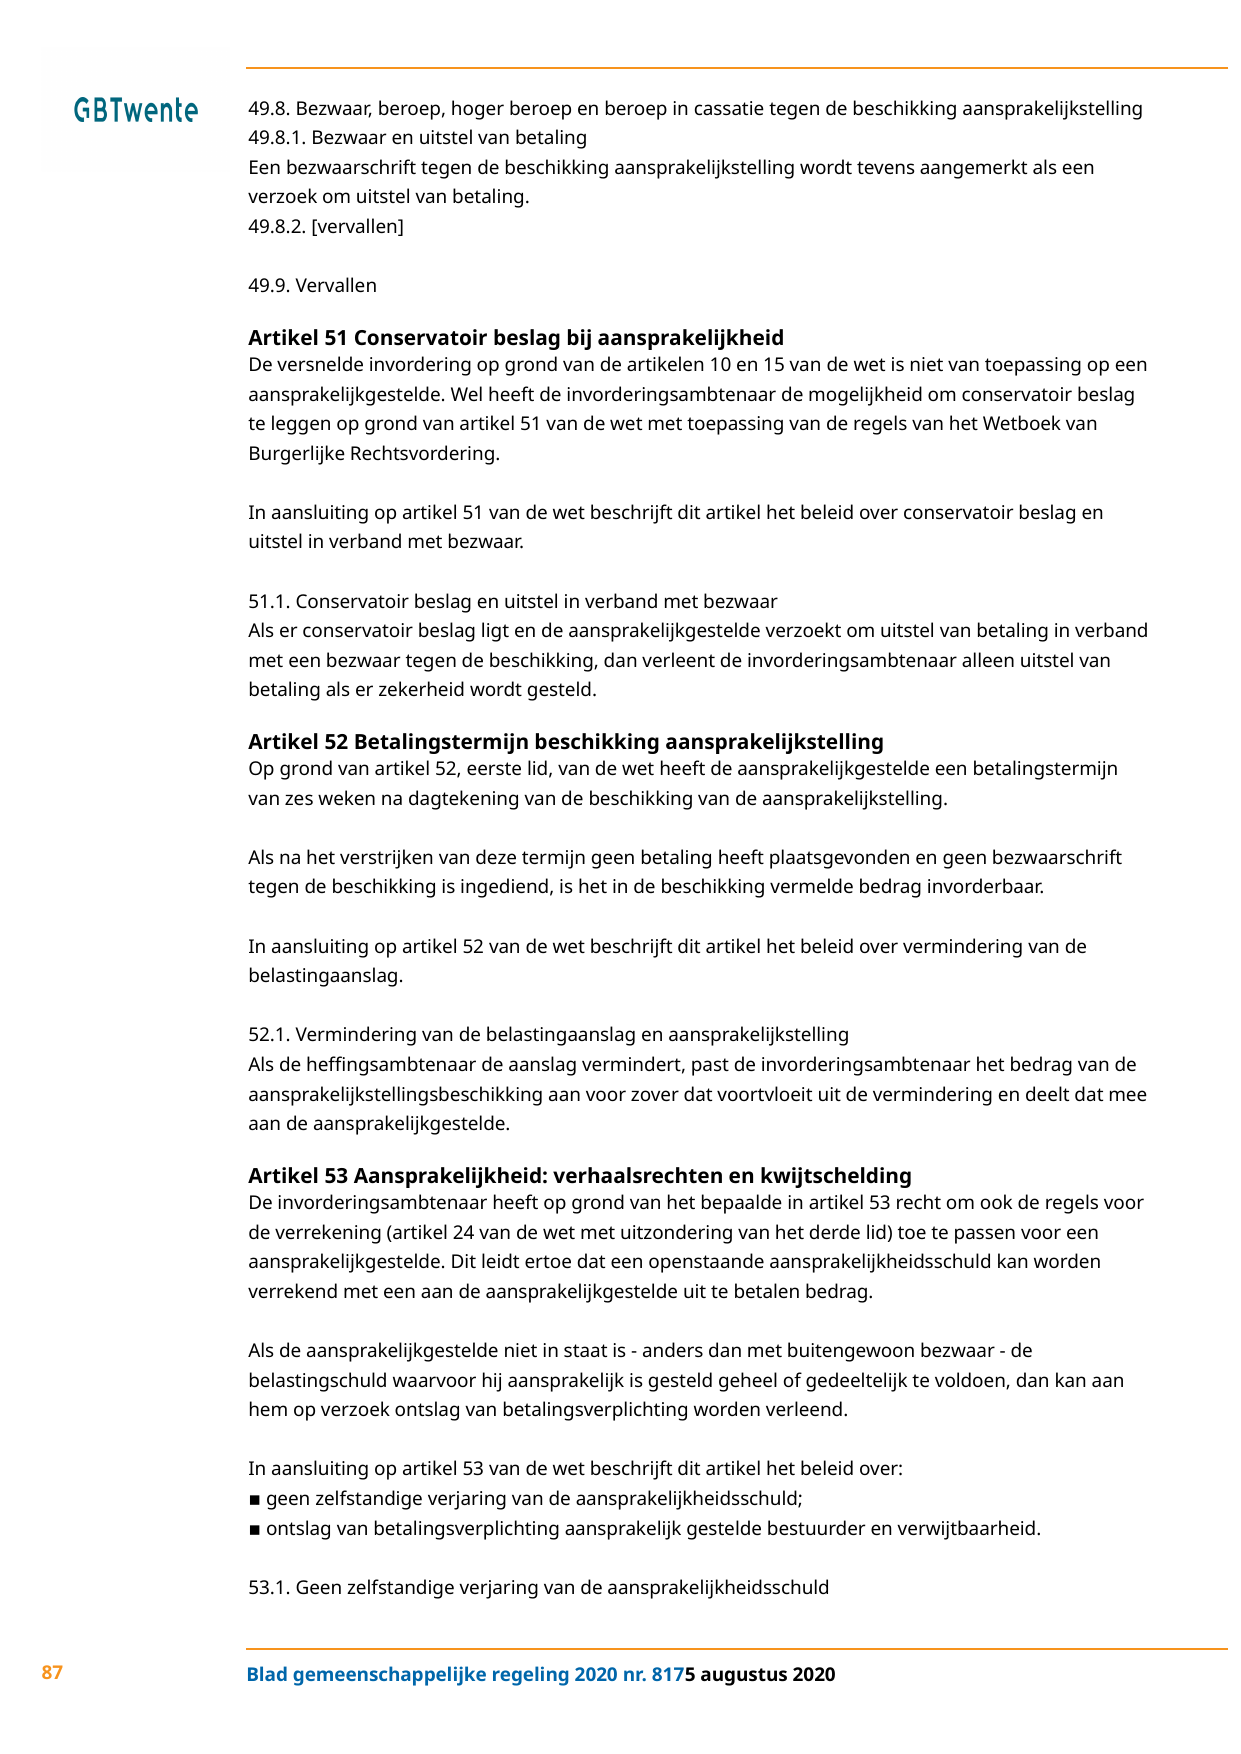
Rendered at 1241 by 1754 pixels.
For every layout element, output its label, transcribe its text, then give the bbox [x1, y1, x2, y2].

text Een bezwaarschrift tegen de beschikking aansprakelijkstelling wordt tevens aangemerkt als een verzoek om uitstel van betaling. [248, 154, 1152, 209]
text 53.1. Geen zelfstandige verjaring van de aansprakelijkheidsschuld [248, 1574, 1152, 1599]
text 51.1. Conservatoir beslag en uitstel in verband met bezwaar [248, 588, 1152, 613]
picture [41, 47, 231, 172]
text De versnelde invordering op grond van de artikelen 10 en 15 van de wet is niet van toepassing op een aansprakelijkgestelde. Wel heeft de invorderingsambtenaar de mogelijkheid om conservatoir beslag te leggen op grond van artikel 51 van de wet met toepassing van de regels van het Wetboek van Burgerlijke Rechtsvordering. [248, 351, 1152, 466]
text In aansluiting op artikel 51 van de wet beschrijft dit artikel het beleid over conservatoir beslag en uitstel in verband met bezwaar. [248, 499, 1152, 554]
text Artikel 51 Conservatoir beslag bij aansprakelijkheid [248, 323, 1152, 351]
text In aansluiting op artikel 53 van de wet beschrijft dit artikel het beleid over: [248, 1456, 1152, 1481]
text Artikel 52 Betalingstermijn beschikking aansprakelijkstelling [248, 727, 1152, 755]
text 49.9. Vervallen [248, 272, 1152, 298]
text Als de heffingsambtenaar de aanslag vermindert, past de invorderingsambtenaar het bedrag van de aansprakelijkstellingsbeschikking aan voor zover dat voortvloeit uit de vermindering en deelt dat mee aan de aansprakelijkgestelde. [248, 1051, 1152, 1136]
text Als er conservatoir beslag ligt en de aansprakelijkgestelde verzoekt om uitstel van betaling in verband met een bezwaar tegen de beschikking, dan verleent de invorderingsambtenaar alleen uitstel van betaling als er zekerheid wordt gesteld. [248, 617, 1152, 702]
text 49.8.2. [vervallen] [248, 213, 1152, 239]
text Op grond van artikel 52, eerste lid, van de wet heeft de aansprakelijkgestelde een betalingstermijn van zes weken na dagtekening van de beschikking van de aansprakelijkstelling. [248, 755, 1152, 811]
text De invorderingsambtenaar heeft op grond van het bepaalde in artikel 53 recht om ook de regels voor de verrekening (artikel 24 van de wet met uitzondering van het derde lid) toe te passen voor een aansprakelijkgestelde. Dit leidt ertoe dat een openstaande aansprakelijkheidsschuld kan worden verrekend met een aan de aansprakelijkgestelde uit te betalen bedrag. [248, 1189, 1152, 1304]
text 49.8.1. Bezwaar en uitstel van betaling [248, 124, 1152, 150]
text In aansluiting op artikel 52 van de wet beschrijft dit artikel het beleid over vermindering van de belastingaanslag. [248, 933, 1152, 988]
text 49.8. Bezwaar, beroep, hoger beroep en beroep in cassatie tegen de beschikking aansprakelijkstelling [248, 95, 1152, 121]
text ▪ geen zelfstandige verjaring van de aansprakelijkheidsschuld; [248, 1485, 1152, 1511]
text 52.1. Vermindering van de belastingaanslag en aansprakelijkstelling [248, 1022, 1152, 1047]
text Als de aansprakelijkgestelde niet in staat is - anders dan met buitengewoon bezwaar - de belastingschuld waarvoor hij aansprakelijk is gesteld geheel of gedeeltelijk te voldoen, dan kan aan hem op verzoek ontslag van betalingsverplichting worden verleend. [248, 1337, 1152, 1422]
text Als na het verstrijken van deze termijn geen betaling heeft plaatsgevonden en geen bezwaarschrift tegen de beschikking is ingediend, is het in de beschikking vermelde bedrag invorderbaar. [248, 844, 1152, 899]
text ▪ ontslag van betalingsverplichting aansprakelijk gestelde bestuurder en verwijtbaarheid. [248, 1515, 1152, 1540]
text Artikel 53 Aansprakelijkheid: verhaalsrechten en kwijtschelding [248, 1161, 1152, 1189]
